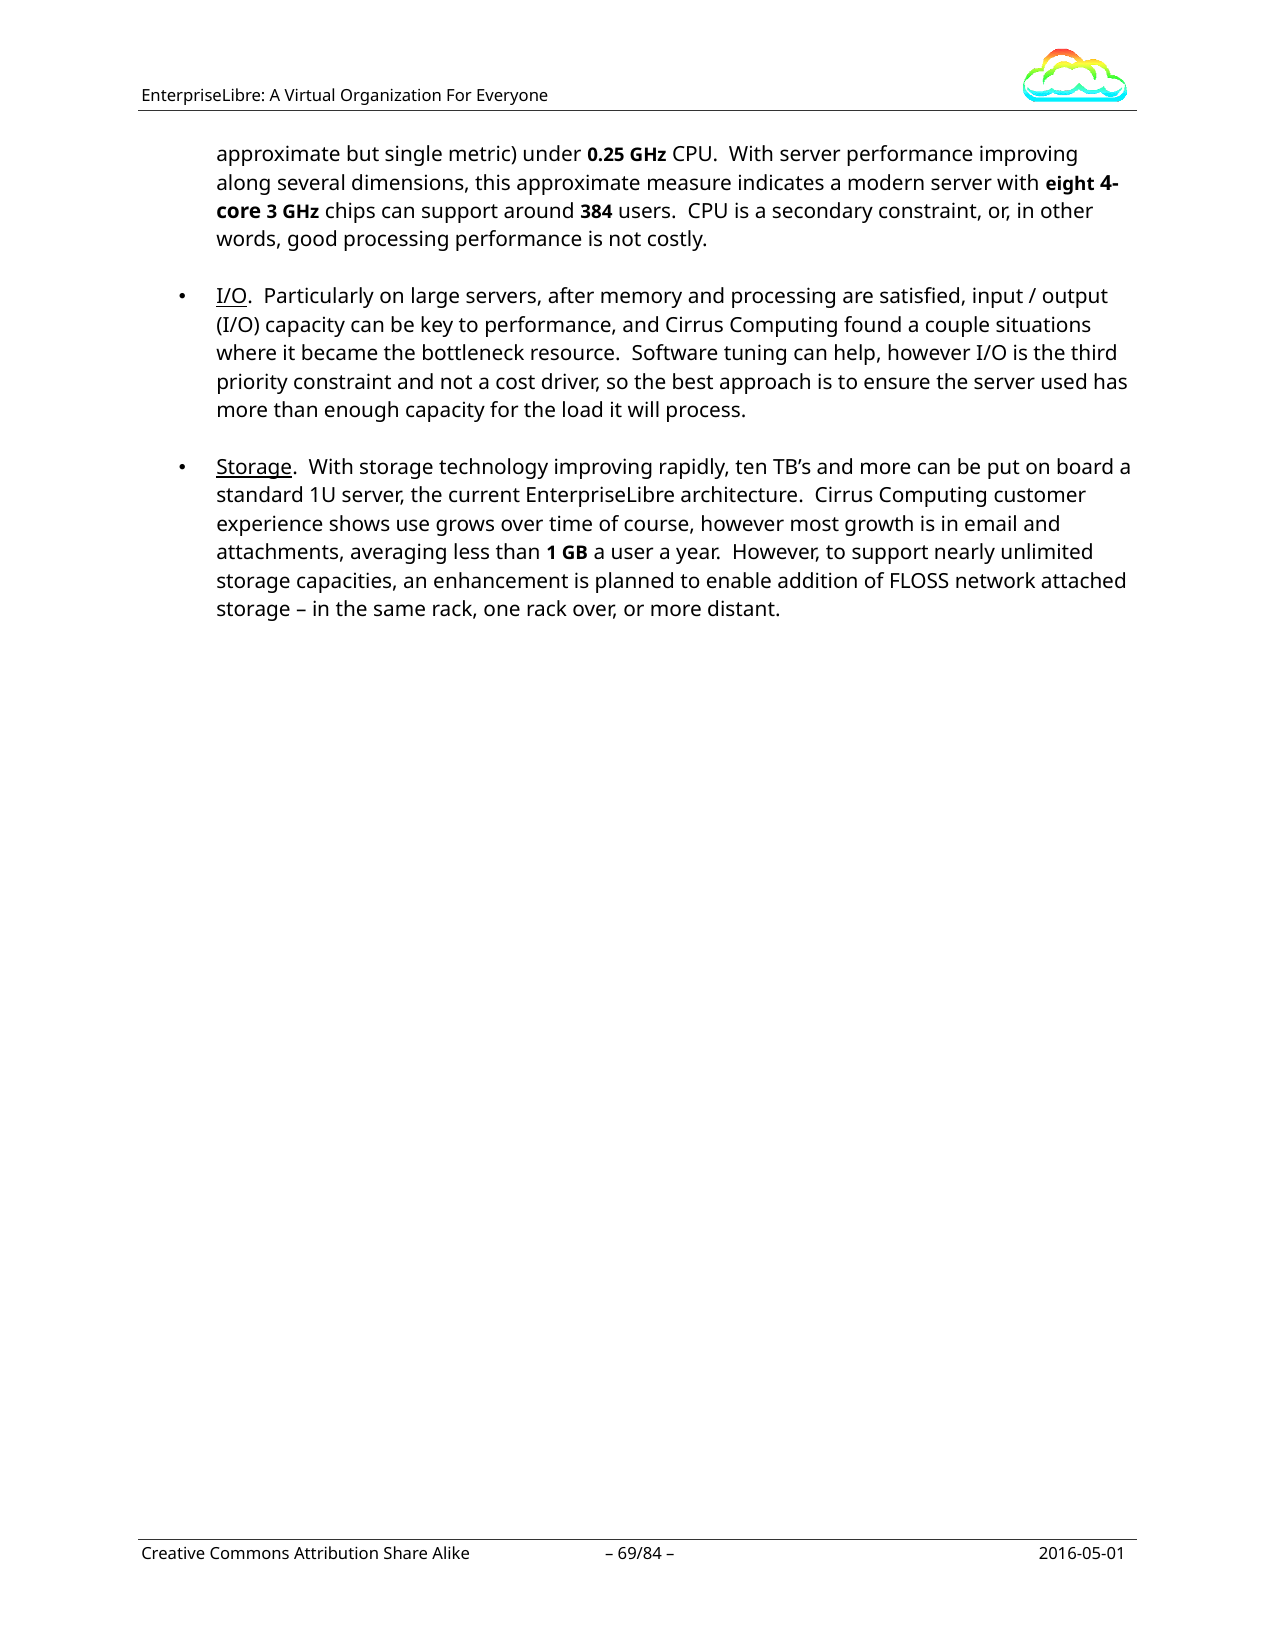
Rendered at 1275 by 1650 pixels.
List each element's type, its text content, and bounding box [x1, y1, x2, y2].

list Storage. With storage technology improving rapidly, ten TB’s and more can be put on board a standard 1U server, the current EnterpriseLibre architecture. Cirrus Computing customer experience shows use grows over time of course, however most growth is in email and attachments, averaging less than 1 GB a user a year. However, to support nearly unlimited storage capacities, an enhancement is planned to enable addition of FLOSS network attached storage – in the same rack, one rack over, or more distant. [178, 452, 1134, 623]
list approximate but single metric) under 0.25 GHz CPU. With server performance improving along several dimensions, this approximate measure indicates a modern server with eight 4-core 3 GHz chips can support around 384 users. CPU is a secondary constraint, or, in other words, good processing performance is not costly. [178, 139, 1134, 253]
picture [1022, 47, 1128, 102]
list I/O. Particularly on large servers, after memory and processing are satisfied, input / output (I/O) capacity can be key to performance, and Cirrus Computing found a couple situations where it became the bottleneck resource. Software tuning can help, however I/O is the third priority constraint and not a cost driver, so the best approach is to ensure the server used has more than enough capacity for the load it will process. [178, 281, 1134, 424]
